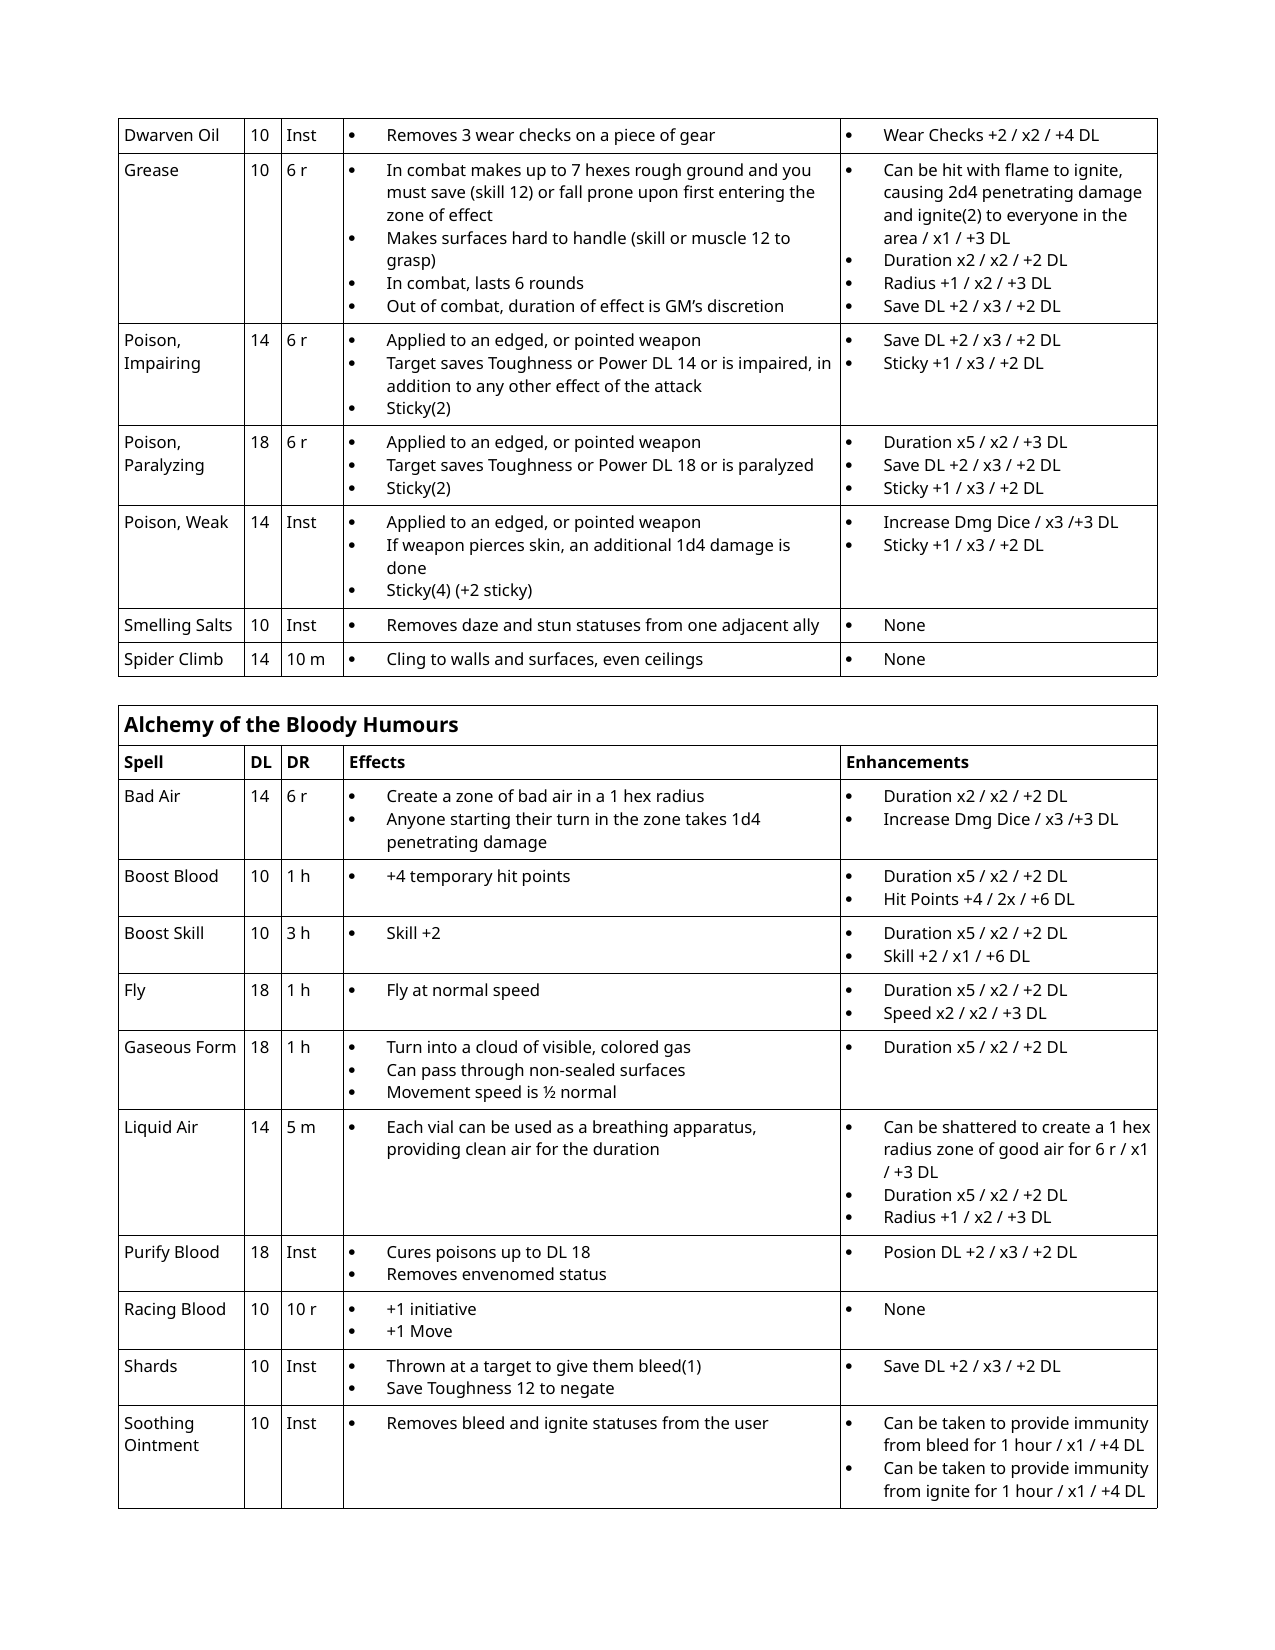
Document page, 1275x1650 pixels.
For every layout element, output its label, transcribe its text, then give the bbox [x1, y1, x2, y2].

table_cell None [841, 643, 1157, 676]
table_cell Removes bleed and ignite statuses from the user [344, 1406, 840, 1508]
table_cell 18 [245, 974, 281, 1030]
table_cell Cling to walls and surfaces, even ceilings [344, 643, 840, 676]
table_cell Inst [282, 506, 343, 607]
table_cell Increase Dmg Dice / x3 /+3 DL Sticky +1 / x3 / +2 DL [841, 506, 1157, 607]
table_cell 6 r [282, 780, 343, 859]
table_cell None [841, 609, 1157, 642]
table_cell Applied to an edged, or pointed weapon Target saves Toughness or Power DL 14 or is impaired, in addition to any other effect of the attack Sticky(2) [344, 324, 840, 425]
table_cell 10 r [282, 1292, 343, 1348]
table_cell Can be shattered to create a 1 hex radius zone of good air for 6 r / x1 / +3 DL Duration x5 / x2 / +2 DL Radius +1 / x2 / +3 DL [841, 1110, 1157, 1234]
table_cell Inst [282, 119, 343, 152]
table_cell Duration x5 / x2 / +2 DL Hit Points +4 / 2x / +6 DL [841, 860, 1157, 916]
table_cell Wear Checks +2 / x2 / +4 DL [841, 119, 1157, 152]
table_cell 6 r [282, 324, 343, 425]
table_cell Save DL +2 / x3 / +2 DL [841, 1350, 1157, 1405]
table_cell Can be hit with flame to ignite, causing 2d4 penetrating damage and ignite(2) to everyone in the area / x1 / +3 DL Duration x2 / x2 / +2 DL Radius +1 / x2 / +3 DL Save DL +2 / x3 / +2 DL [841, 154, 1157, 323]
table_cell 1 h [282, 860, 343, 916]
table_cell +4 temporary hit points [344, 860, 840, 916]
table_cell Boost Skill [119, 917, 244, 973]
table_cell 14 [245, 506, 281, 607]
table_cell 1 h [282, 974, 343, 1030]
table_header Alchemy of the Bloody Humours [119, 706, 1157, 745]
table_cell Fly [119, 974, 244, 1030]
table_cell Spider Climb [119, 643, 244, 676]
table_cell 14 [245, 780, 281, 859]
table_cell 14 [245, 1110, 281, 1234]
table_cell DL [245, 746, 281, 779]
table_cell Inst [282, 609, 343, 642]
table_cell Inst [282, 1350, 343, 1405]
table_cell 10 [245, 917, 281, 973]
table_cell Gaseous Form [119, 1031, 244, 1109]
table_cell 18 [245, 1031, 281, 1109]
table_cell Cures poisons up to DL 18 Removes envenomed status [344, 1236, 840, 1291]
table_cell Duration x5 / x2 / +2 DL Skill +2 / x1 / +6 DL [841, 917, 1157, 973]
table_cell Applied to an edged, or pointed weapon If weapon pierces skin, an additional 1d4 damage is done Sticky(4) (+2 sticky) [344, 506, 840, 607]
table_cell Thrown at a target to give them bleed(1) Save Toughness 12 to negate [344, 1350, 840, 1405]
table_cell 5 m [282, 1110, 343, 1234]
table_cell Soothing Ointment [119, 1406, 244, 1508]
table_cell Save DL +2 / x3 / +2 DL Sticky +1 / x3 / +2 DL [841, 324, 1157, 425]
table_cell Applied to an edged, or pointed weapon Target saves Toughness or Power DL 18 or is paralyzed Sticky(2) [344, 426, 840, 505]
table_cell Smelling Salts [119, 609, 244, 642]
table_cell Posion DL +2 / x3 / +2 DL [841, 1236, 1157, 1291]
table_cell 14 [245, 324, 281, 425]
table_cell Dwarven Oil [119, 119, 244, 152]
table_cell Duration x2 / x2 / +2 DL Increase Dmg Dice / x3 /+3 DL [841, 780, 1157, 859]
table_cell Inst [282, 1236, 343, 1291]
table_cell Grease [119, 154, 244, 323]
table_cell 10 [245, 609, 281, 642]
table_cell Inst [282, 1406, 343, 1508]
table_cell 14 [245, 643, 281, 676]
table_cell 10 [245, 119, 281, 152]
table_cell 3 h [282, 917, 343, 973]
table_cell None [841, 1292, 1157, 1348]
table_cell 10 [245, 154, 281, 323]
table_cell Each vial can be used as a breathing apparatus, providing clean air for the duration [344, 1110, 840, 1234]
table_cell Turn into a cloud of visible, colored gas Can pass through non-sealed surfaces Movement speed is ½ normal [344, 1031, 840, 1109]
table_cell Fly at normal speed [344, 974, 840, 1030]
table_cell 18 [245, 426, 281, 505]
table_cell Poison, Impairing [119, 324, 244, 425]
table_cell Duration x5 / x2 / +2 DL Speed x2 / x2 / +3 DL [841, 974, 1157, 1030]
table_cell Enhancements [841, 746, 1157, 779]
table_cell Skill +2 [344, 917, 840, 973]
table_cell 6 r [282, 426, 343, 505]
table_cell Shards [119, 1350, 244, 1405]
table_cell 10 [245, 1350, 281, 1405]
table_cell In combat makes up to 7 hexes rough ground and you must save (skill 12) or fall prone upon first entering the zone of effect Makes surfaces hard to handle (skill or muscle 12 to grasp) In combat, lasts 6 rounds Out of combat, duration of effect is GM’s discretion [344, 154, 840, 323]
table_cell Removes daze and stun statuses from one adjacent ally [344, 609, 840, 642]
table_cell Poison, Paralyzing [119, 426, 244, 505]
table_cell +1 initiative +1 Move [344, 1292, 840, 1348]
table_cell 10 [245, 1406, 281, 1508]
table_cell 6 r [282, 154, 343, 323]
table_cell Effects [344, 746, 840, 779]
table_cell Liquid Air [119, 1110, 244, 1234]
table_cell Create a zone of bad air in a 1 hex radius Anyone starting their turn in the zone takes 1d4 penetrating damage [344, 780, 840, 859]
table_cell Duration x5 / x2 / +2 DL [841, 1031, 1157, 1109]
table_cell 18 [245, 1236, 281, 1291]
table_cell Racing Blood [119, 1292, 244, 1348]
table_cell Removes 3 wear checks on a piece of gear [344, 119, 840, 152]
table_cell DR [282, 746, 343, 779]
table_cell 10 [245, 860, 281, 916]
table_cell Boost Blood [119, 860, 244, 916]
table_cell Spell [119, 746, 244, 779]
table_cell 10 m [282, 643, 343, 676]
table_cell 10 [245, 1292, 281, 1348]
table_cell Bad Air [119, 780, 244, 859]
table_cell Poison, Weak [119, 506, 244, 607]
table_cell 1 h [282, 1031, 343, 1109]
table_cell Duration x5 / x2 / +3 DL Save DL +2 / x3 / +2 DL Sticky +1 / x3 / +2 DL [841, 426, 1157, 505]
table_cell Purify Blood [119, 1236, 244, 1291]
table_cell Can be taken to provide immunity from bleed for 1 hour / x1 / +4 DL Can be taken to provide immunity from ignite for 1 hour / x1 / +4 DL [841, 1406, 1157, 1508]
